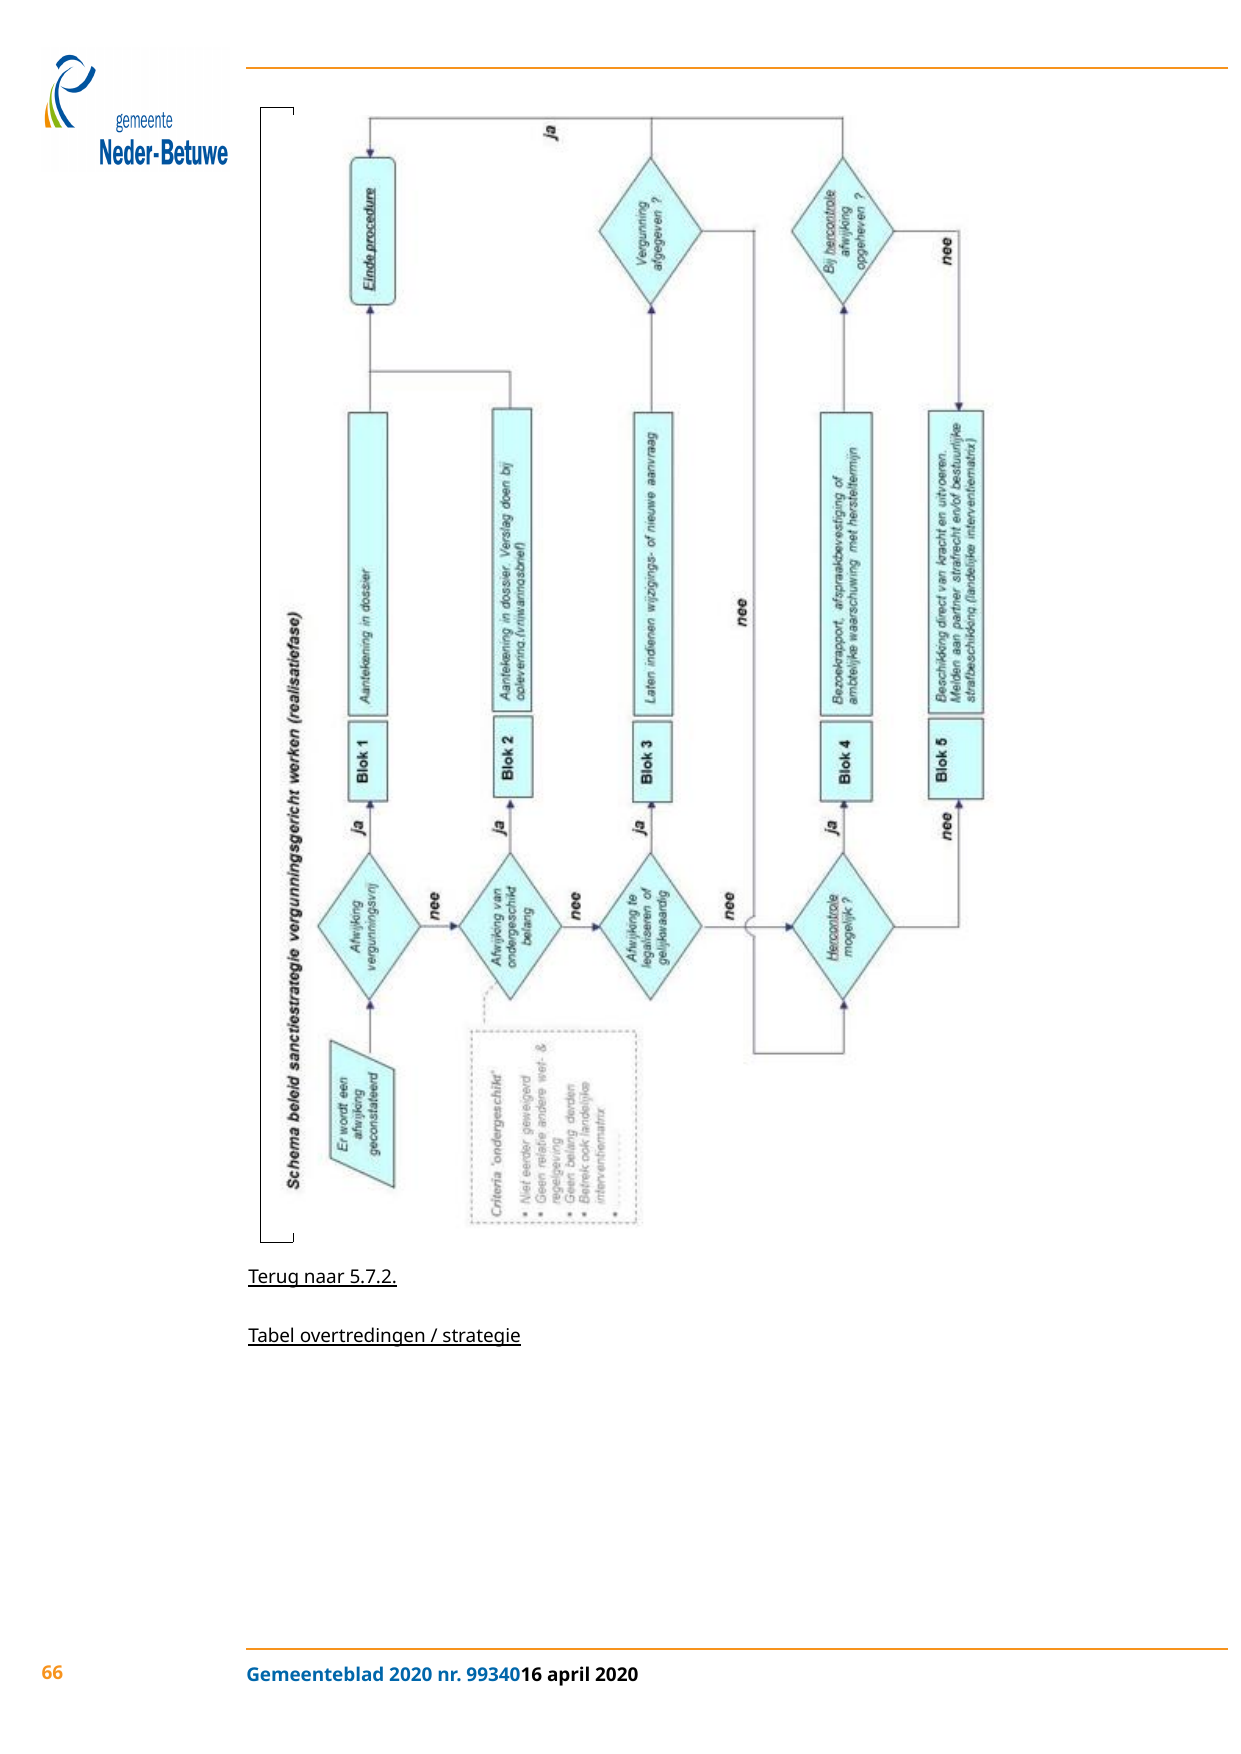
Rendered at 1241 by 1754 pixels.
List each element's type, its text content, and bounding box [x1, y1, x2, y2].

picture [41, 47, 231, 172]
picture [268, 115, 997, 1233]
text Tabel overtredingen / strategie [248, 1322, 1152, 1348]
text Terug naar 5.7.2. [248, 1263, 1152, 1289]
